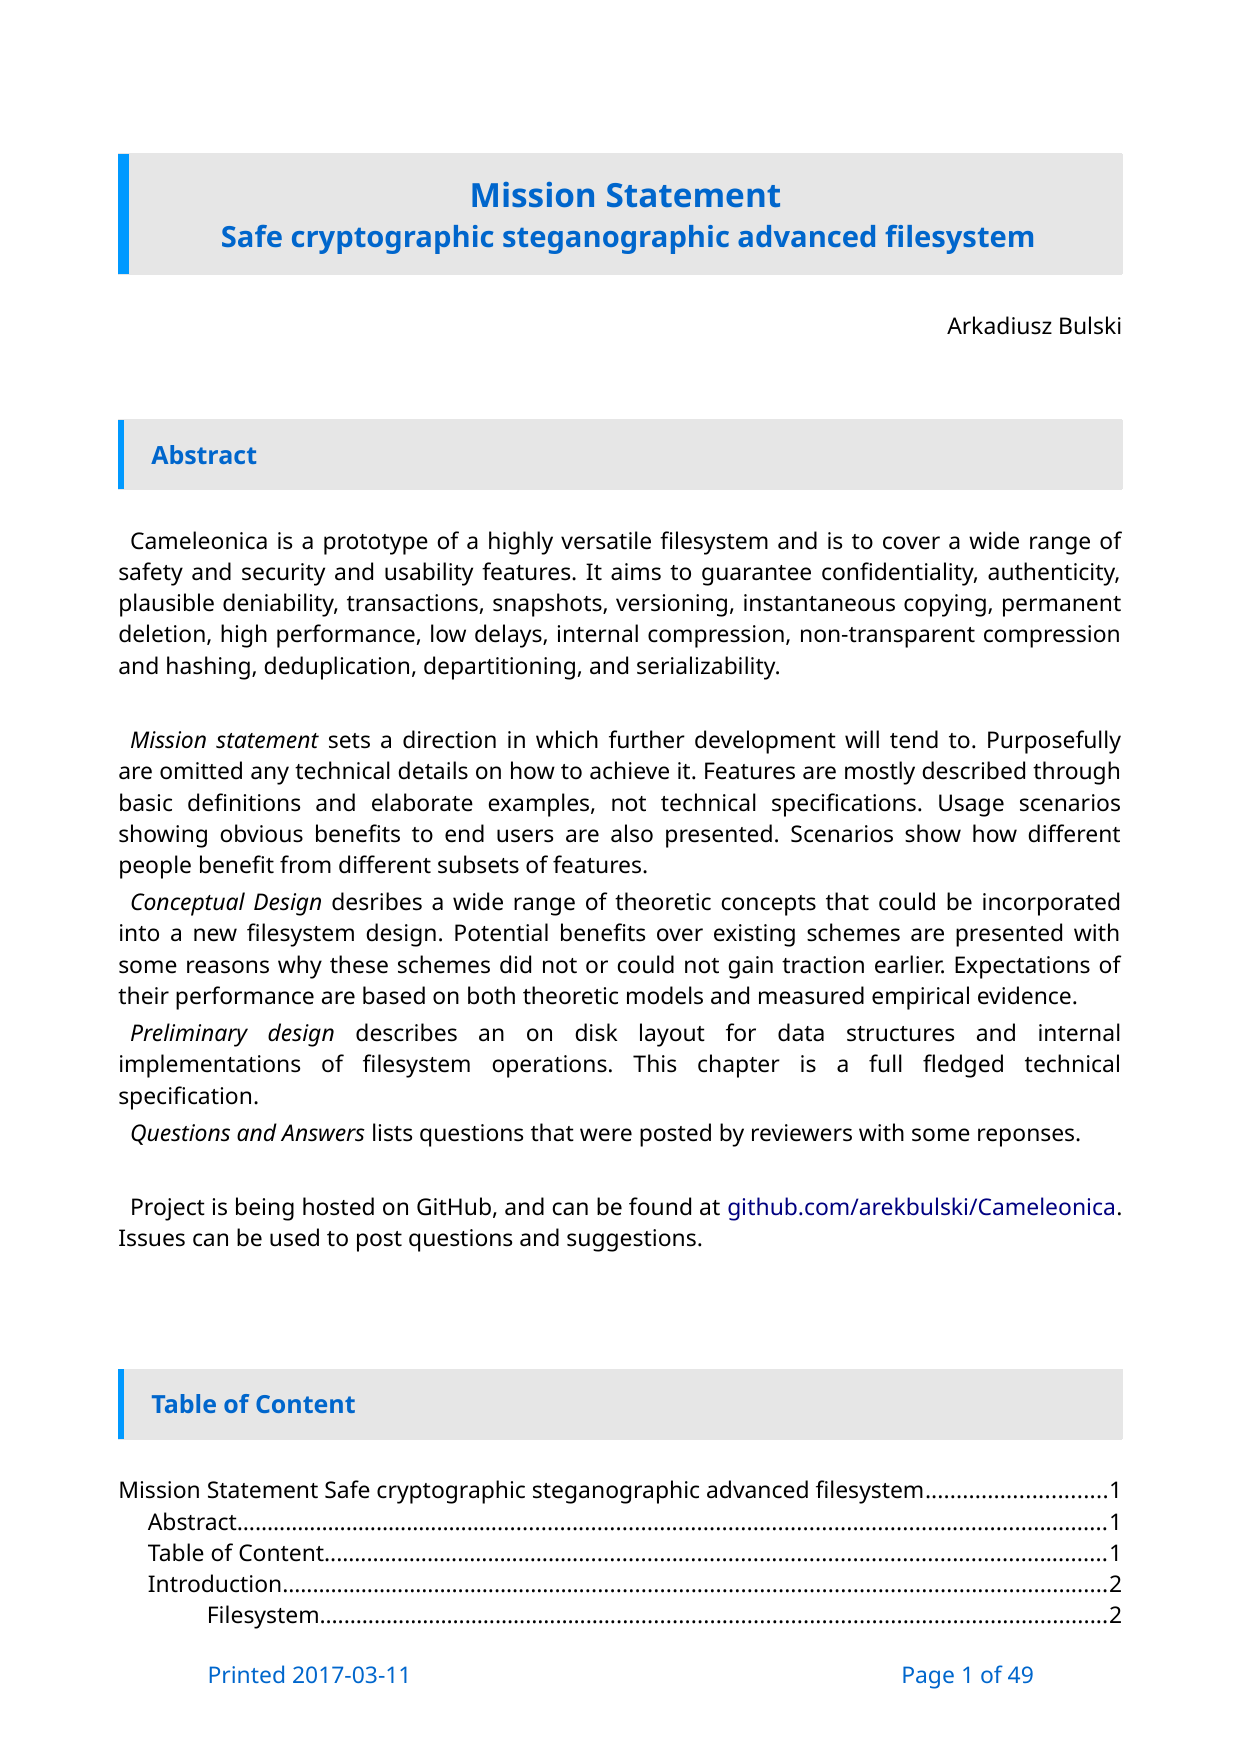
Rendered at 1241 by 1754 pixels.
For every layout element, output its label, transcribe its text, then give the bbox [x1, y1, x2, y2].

text Introduction 2 [148, 1568, 1122, 1599]
text Preliminary design describes an on disk layout for data structures and internal implementations of filesystem operations. This chapter is a full fledged technical specification. [118, 1017, 1122, 1111]
subtitle Abstract [124, 421, 1122, 489]
text Arkadiusz Bulski [118, 310, 1122, 341]
text Table of Content 1 [148, 1537, 1122, 1568]
subtitle Mission Statement Safe cryptographic steganographic advanced filesystem [129, 155, 1122, 274]
text Conceptual Design desribes a wide range of theoretic concepts that could be incorporated into a new filesystem design. Potential benefits over existing schemes are presented with some reasons why these schemes did not or could not gain traction earlier. Expectations of their performance are based on both theoretic models and measured empirical evidence. [118, 886, 1122, 1011]
text Mission Statement Safe cryptographic steganographic advanced filesystem 1 [118, 1474, 1122, 1506]
subtitle Table of Content [124, 1370, 1122, 1439]
text Project is being hosted on GitHub, and can be found at github.com/arekbulski/Cameleonica. Issues can be used to post questions and suggestions. [118, 1191, 1122, 1254]
text Mission statement sets a direction in which further development will tend to. Purposefully are omitted any technical details on how to achieve it. Features are mostly described through basic definitions and elaborate examples, not technical specifications. Usage scenarios showing obvious benefits to end users are also presented. Scenarios show how different people benefit from different subsets of features. [118, 724, 1122, 880]
text Questions and Answers lists questions that were posted by reviewers with some reponses. [118, 1117, 1122, 1148]
text Cameleonica is a prototype of a highly versatile filesystem and is to cover a wide range of safety and security and usability features. It aims to guarantee confidentiality, authenticity, plausible deniability, transactions, snapshots, versioning, instantaneous copying, permanent deletion, high performance, low delays, internal compression, non-transparent compression and hashing, deduplication, departitioning, and serializability. [118, 524, 1122, 681]
text Abstract 1 [148, 1506, 1122, 1537]
text Filesystem 2 [207, 1599, 1122, 1631]
